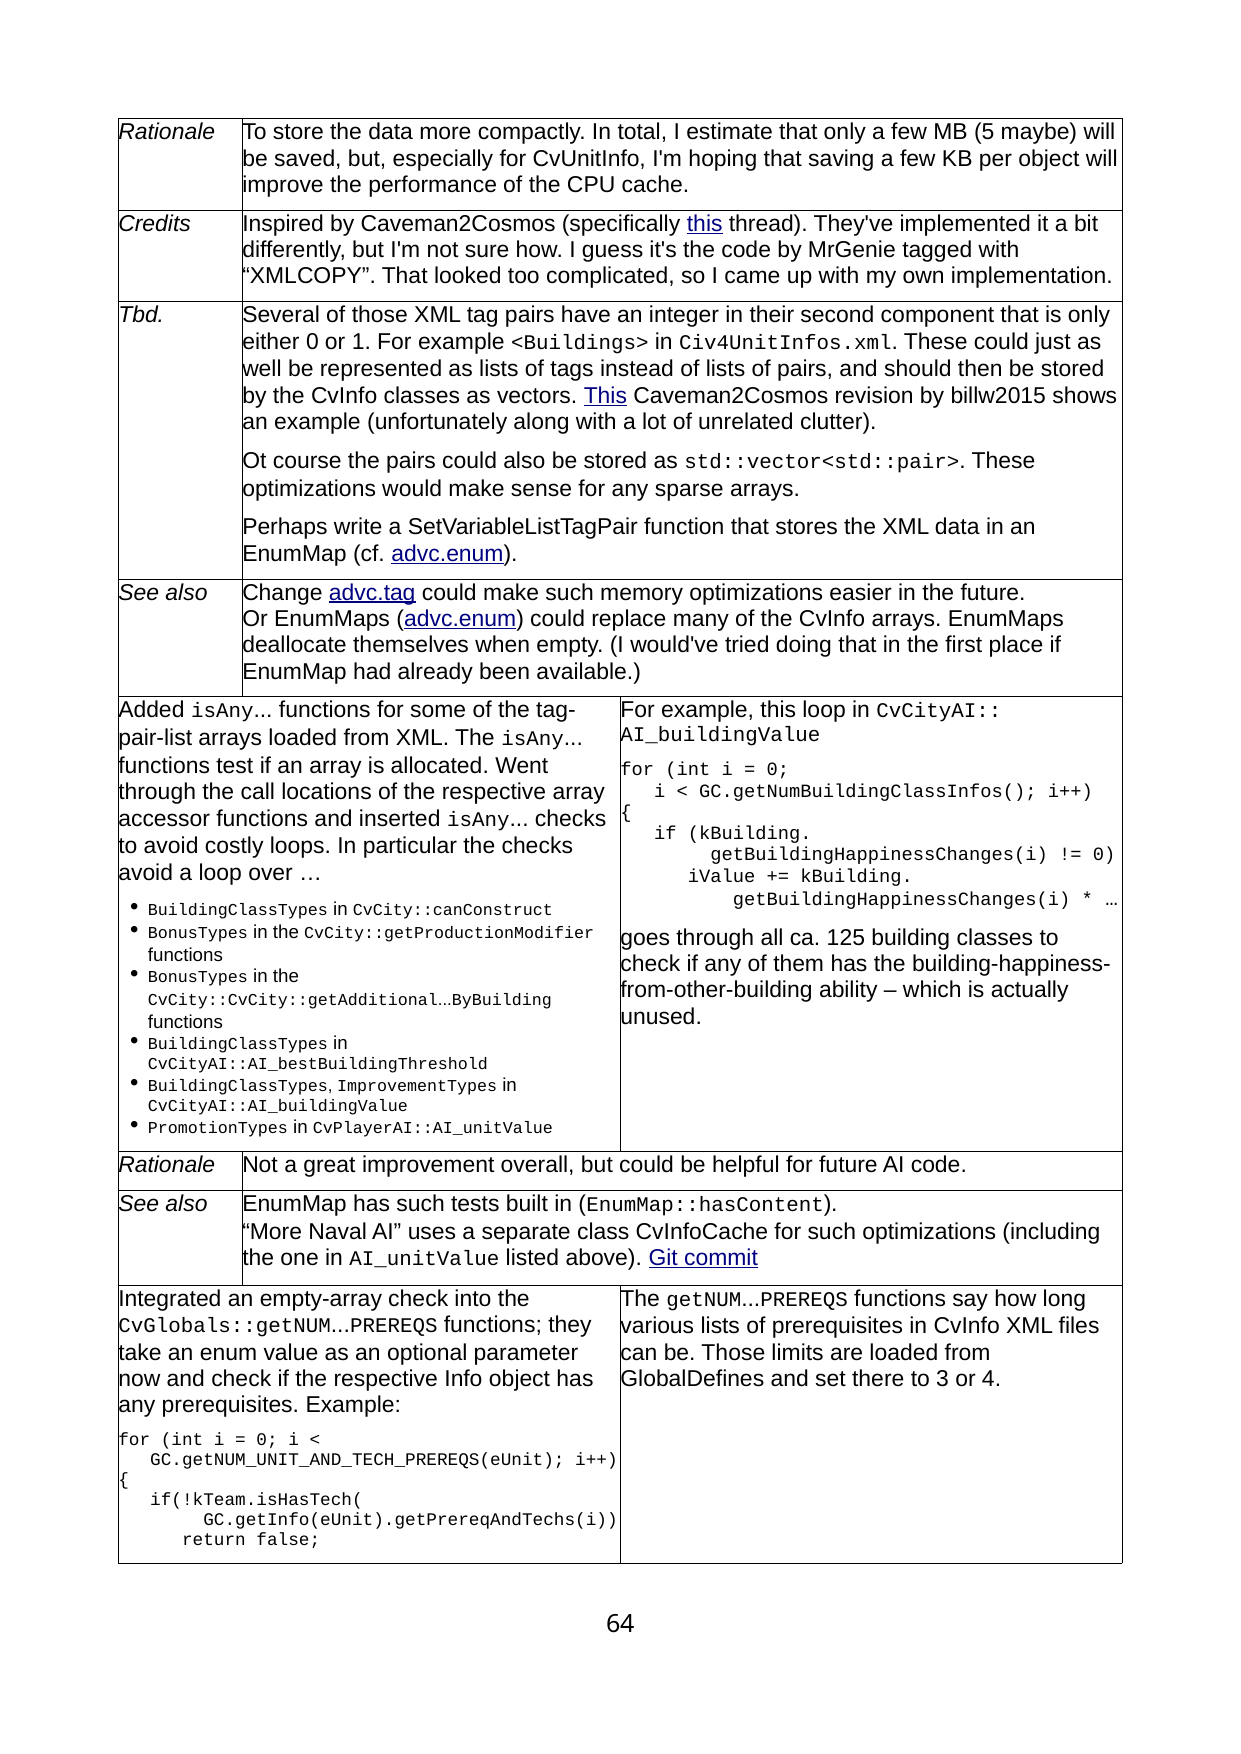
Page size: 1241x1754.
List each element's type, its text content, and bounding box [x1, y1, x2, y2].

table_cell For example, this loop in CvCityAI:: AI_buildingValue for (int i = 0; i < GC.getNumBuildingClassInfos(); i++) { if (kBuilding. getBuildingHappinessChanges(i) != 0) iValue += kBuilding. getBuildingHappinessChanges(i) * … goes through all ca. 125 building classes to check if any of them has the building-happiness-from-other-building ability – which is actually unused. [621, 697, 1122, 1151]
table_cell Added isAny... functions for some of the tag-pair-list arrays loaded from XML. The isAny... functions test if an array is allocated. Went through the call locations of the respective array accessor functions and inserted isAny... checks to avoid costly loops. In particular the checks avoid a loop over … BuildingClassTypes in CvCity::canConstruct BonusTypes in the CvCity::getProductionModifier functions BonusTypes in the CvCity::CvCity::getAdditional...ByBuilding functions BuildingClassTypes in CvCityAI::AI_bestBuildingThreshold BuildingClassTypes, ImprovementTypes in CvCityAI::AI_buildingValue PromotionTypes in CvPlayerAI::AI_unitValue [119, 697, 620, 1151]
table_cell The getNUM...PREREQS functions say how long various lists of prerequisites in CvInfo XML files can be. Those limits are loaded from GlobalDefines and set there to 3 or 4. [621, 1286, 1122, 1563]
table_cell To store the data more compactly. In total, I estimate that only a few MB (5 maybe) will be saved, but, especially for CvUnitInfo, I'm hoping that saving a few KB per object will improve the performance of the CPU cache. [243, 119, 1122, 210]
table_cell Not a great improvement overall, but could be helpful for future AI code. [243, 1152, 1122, 1190]
table_cell Tbd. [119, 302, 242, 578]
table_cell EnumMap has such tests built in (EnumMap::hasContent). “More Naval AI” uses a separate class CvInfoCache for such optimizations (including the one in AI_unitValue listed above). Git commit [243, 1191, 1122, 1284]
table_cell Change advc.tag could make such memory optimizations easier in the future. Or EnumMaps (advc.enum) could replace many of the CvInfo arrays. EnumMaps deallocate themselves when empty. (I would've tried doing that in the first place if EnumMap had already been available.) [243, 580, 1122, 696]
table_cell Rationale [119, 1152, 242, 1190]
table_cell Several of those XML tag pairs have an integer in their second component that is only either 0 or 1. For example <Buildings> in Civ4UnitInfos.xml. These could just as well be represented as lists of tags instead of lists of pairs, and should then be stored by the CvInfo classes as vectors. This Caveman2Cosmos revision by billw2015 shows an example (unfortunately along with a lot of unrelated clutter). Ot course the pairs could also be stored as std::vector<std::pair>. These optimizations would make sense for any sparse arrays. Perhaps write a SetVariableListTagPair function that stores the XML data in an EnumMap (cf. advc.enum). [243, 302, 1122, 578]
table_cell See also [119, 580, 242, 696]
table_cell Inspired by Caveman2Cosmos (specifically this thread). They've implemented it a bit differently, but I'm not sure how. I guess it's the code by MrGenie tagged with “XMLCOPY”. That looked too complicated, so I came up with my own implementation. [243, 211, 1122, 301]
table_cell Integrated an empty-array check into the CvGlobals::getNUM...PREREQS functions; they take an enum value as an optional parameter now and check if the respective Info object has any prerequisites. Example: for (int i = 0; i < GC.getNUM_UNIT_AND_TECH_PREREQS(eUnit); i++) { if(!kTeam.isHasTech( GC.getInfo(eUnit).getPrereqAndTechs(i)) return false; [119, 1286, 620, 1563]
table_cell Credits [119, 211, 242, 301]
table_cell Rationale [119, 119, 242, 210]
table_cell See also [119, 1191, 242, 1284]
